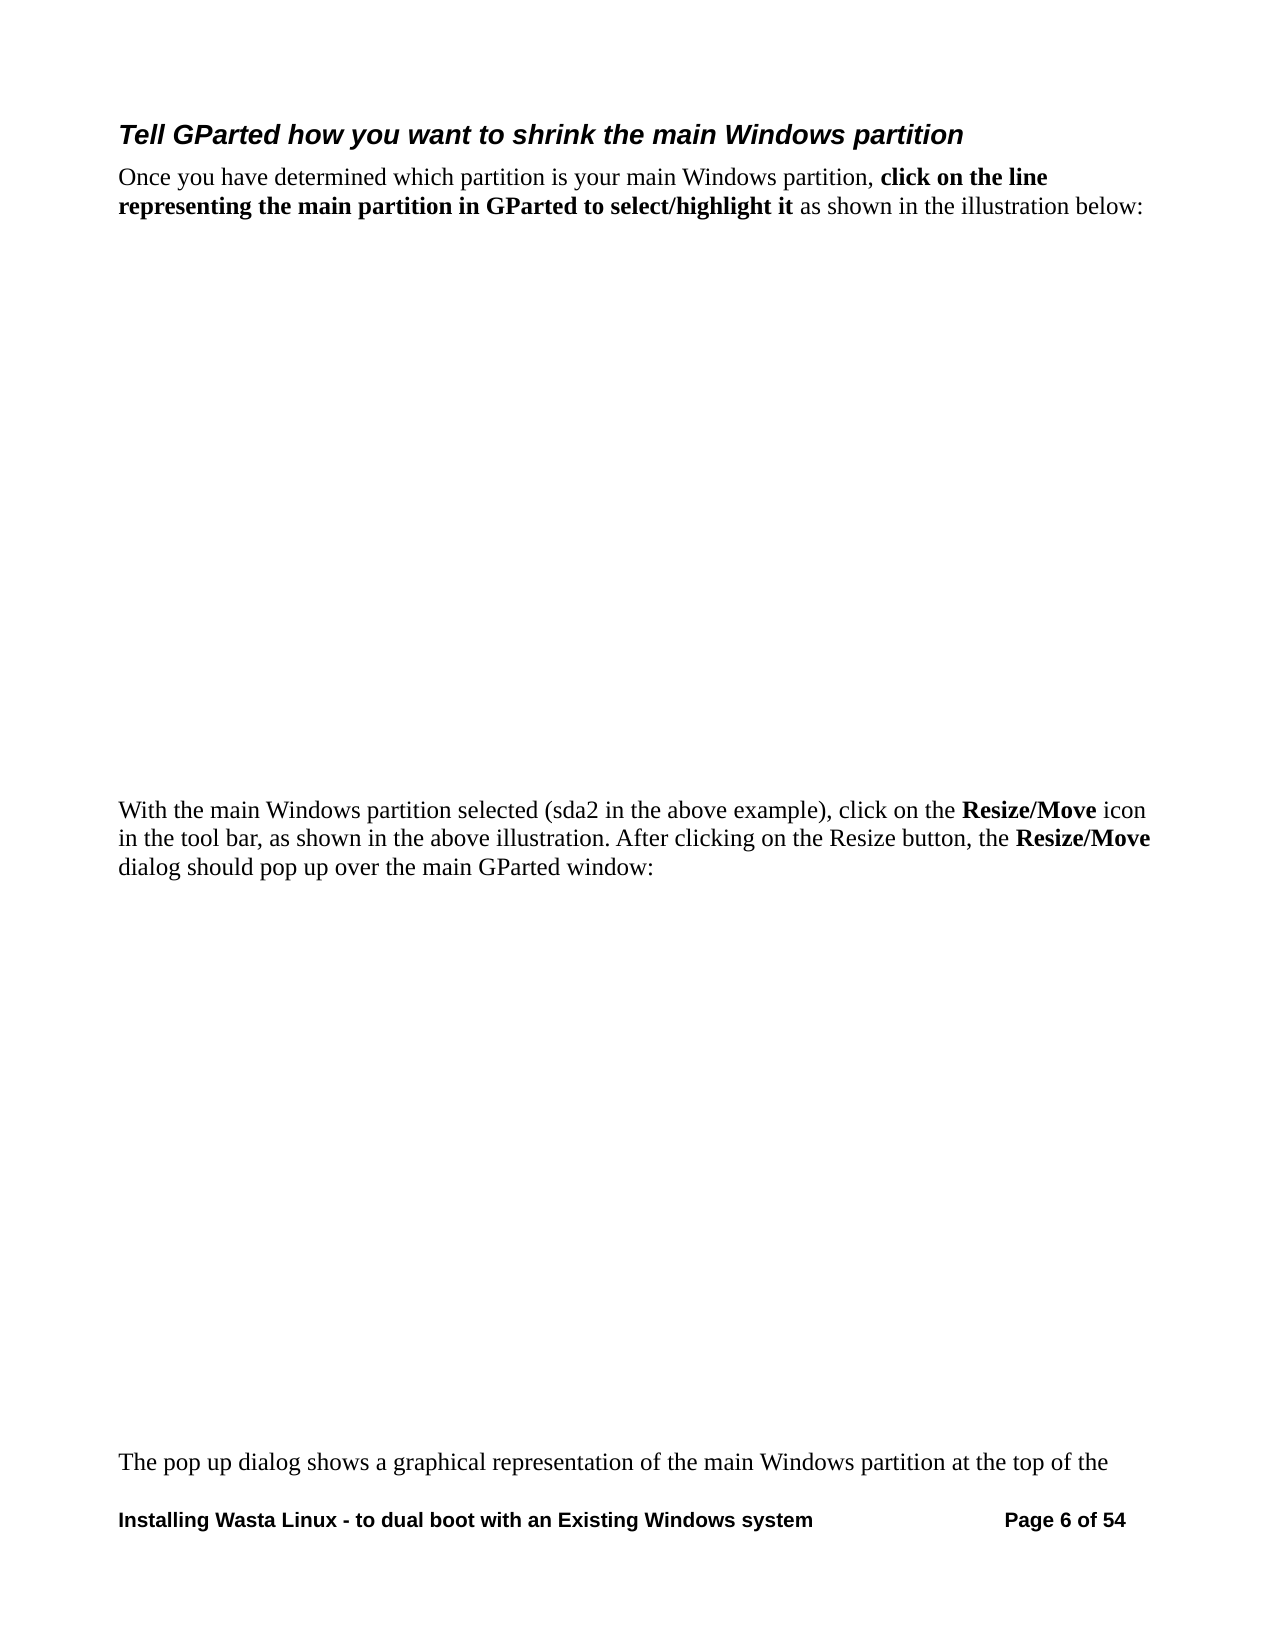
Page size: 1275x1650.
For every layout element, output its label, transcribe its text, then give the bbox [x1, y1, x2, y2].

text Once you have determined which partition is your main Windows partition, click on the line representing the main partition in GParted to select/highlight it as shown in the illustration below: [118, 162, 1157, 220]
text The pop up dialog shows a graphical representation of the main Windows partition at the top of the [118, 1447, 1157, 1476]
text With the main Windows partition selected (sda2 in the above example), click on the Resize/Move icon in the tool bar, as shown in the above illustration. After clicking on the Resize button, the Resize/Move dialog should pop up over the main GParted window: [118, 795, 1157, 881]
subtitle Tell GParted how you want to shrink the main Windows partition [118, 118, 1157, 150]
